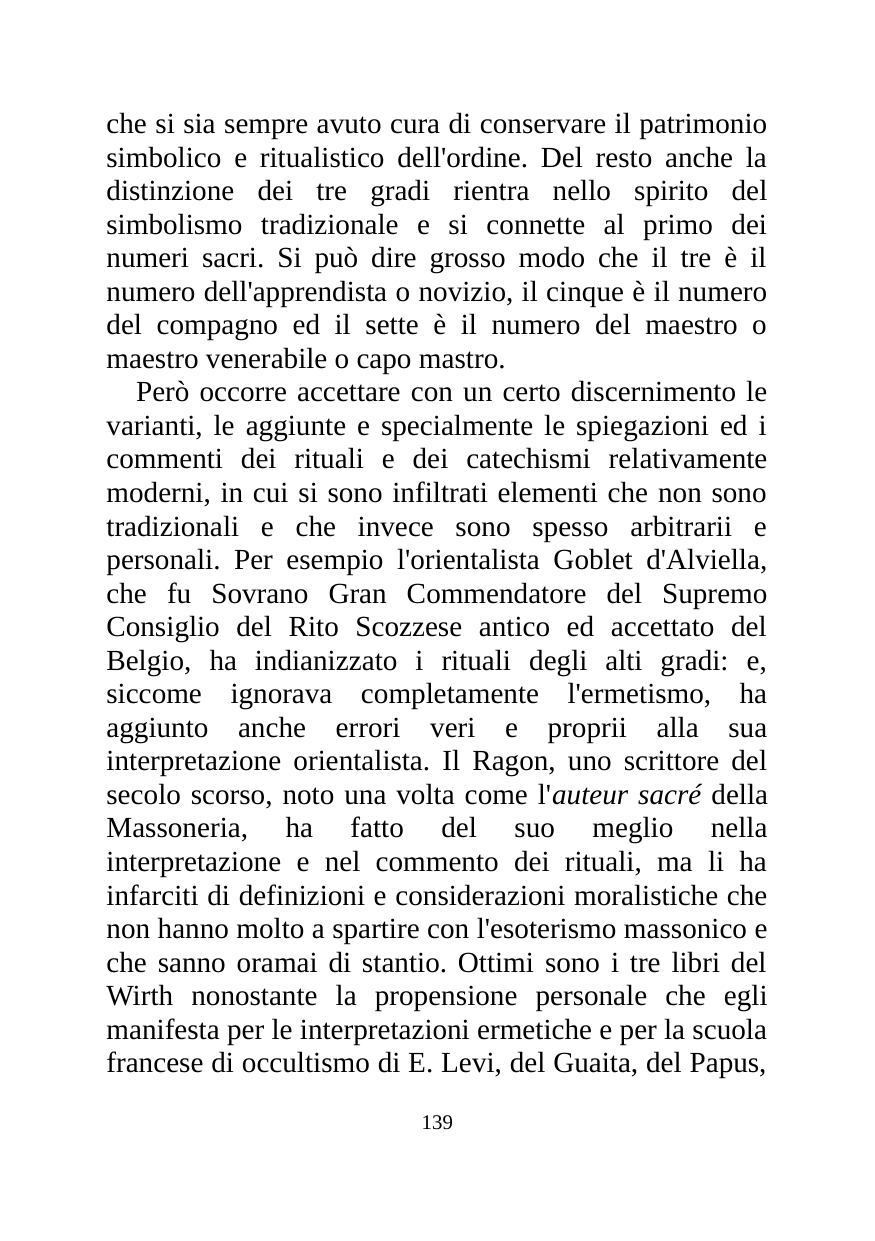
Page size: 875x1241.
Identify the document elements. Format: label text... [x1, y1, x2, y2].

text Però occorre accettare con un certo discernimento le varianti, le aggiunte e specialmente le spiegazioni ed i commenti dei rituali e dei catechismi relativamente moderni, in cui si sono infiltrati elementi che non sono tradizionali e che invece sono spesso arbitrarii e personali. Per esempio l'orientalista Goblet d'Alviella, che fu Sovrano Gran Commendatore del Supremo Consiglio del Rito Scozzese antico ed accettato del Belgio, ha indianizzato i rituali degli alti gradi: e, siccome ignorava completamente l'ermetismo, ha aggiunto anche errori veri e proprii alla sua interpretazione orientalista. Il Ragon, uno scrittore del secolo scorso, noto una volta come l'auteur sacré della Massoneria, ha fatto del suo meglio nella interpretazione e nel commento dei rituali, ma li ha infarciti di definizioni e considerazioni moralistiche che non hanno molto a spartire con l'esoterismo massonico e che sanno oramai di stantio. Ottimi sono i tre libri del Wirth nonostante la propensione personale che egli manifesta per le interpretazioni ermetiche e per la scuola francese di occultismo di E. Levi, del Guaita, del Papus, [106, 374, 768, 1079]
text che si sia sempre avuto cura di conservare il patrimonio simbolico e ritualistico dell'ordine. Del resto anche la distinzione dei tre gradi rientra nello spirito del simbolismo tradizionale e si connette al primo dei numeri sacri. Si può dire grosso modo che il tre è il numero dell'apprendista o novizio, il cinque è il numero del compagno ed il sette è il numero del maestro o maestro venerabile o capo mastro. [106, 106, 768, 374]
